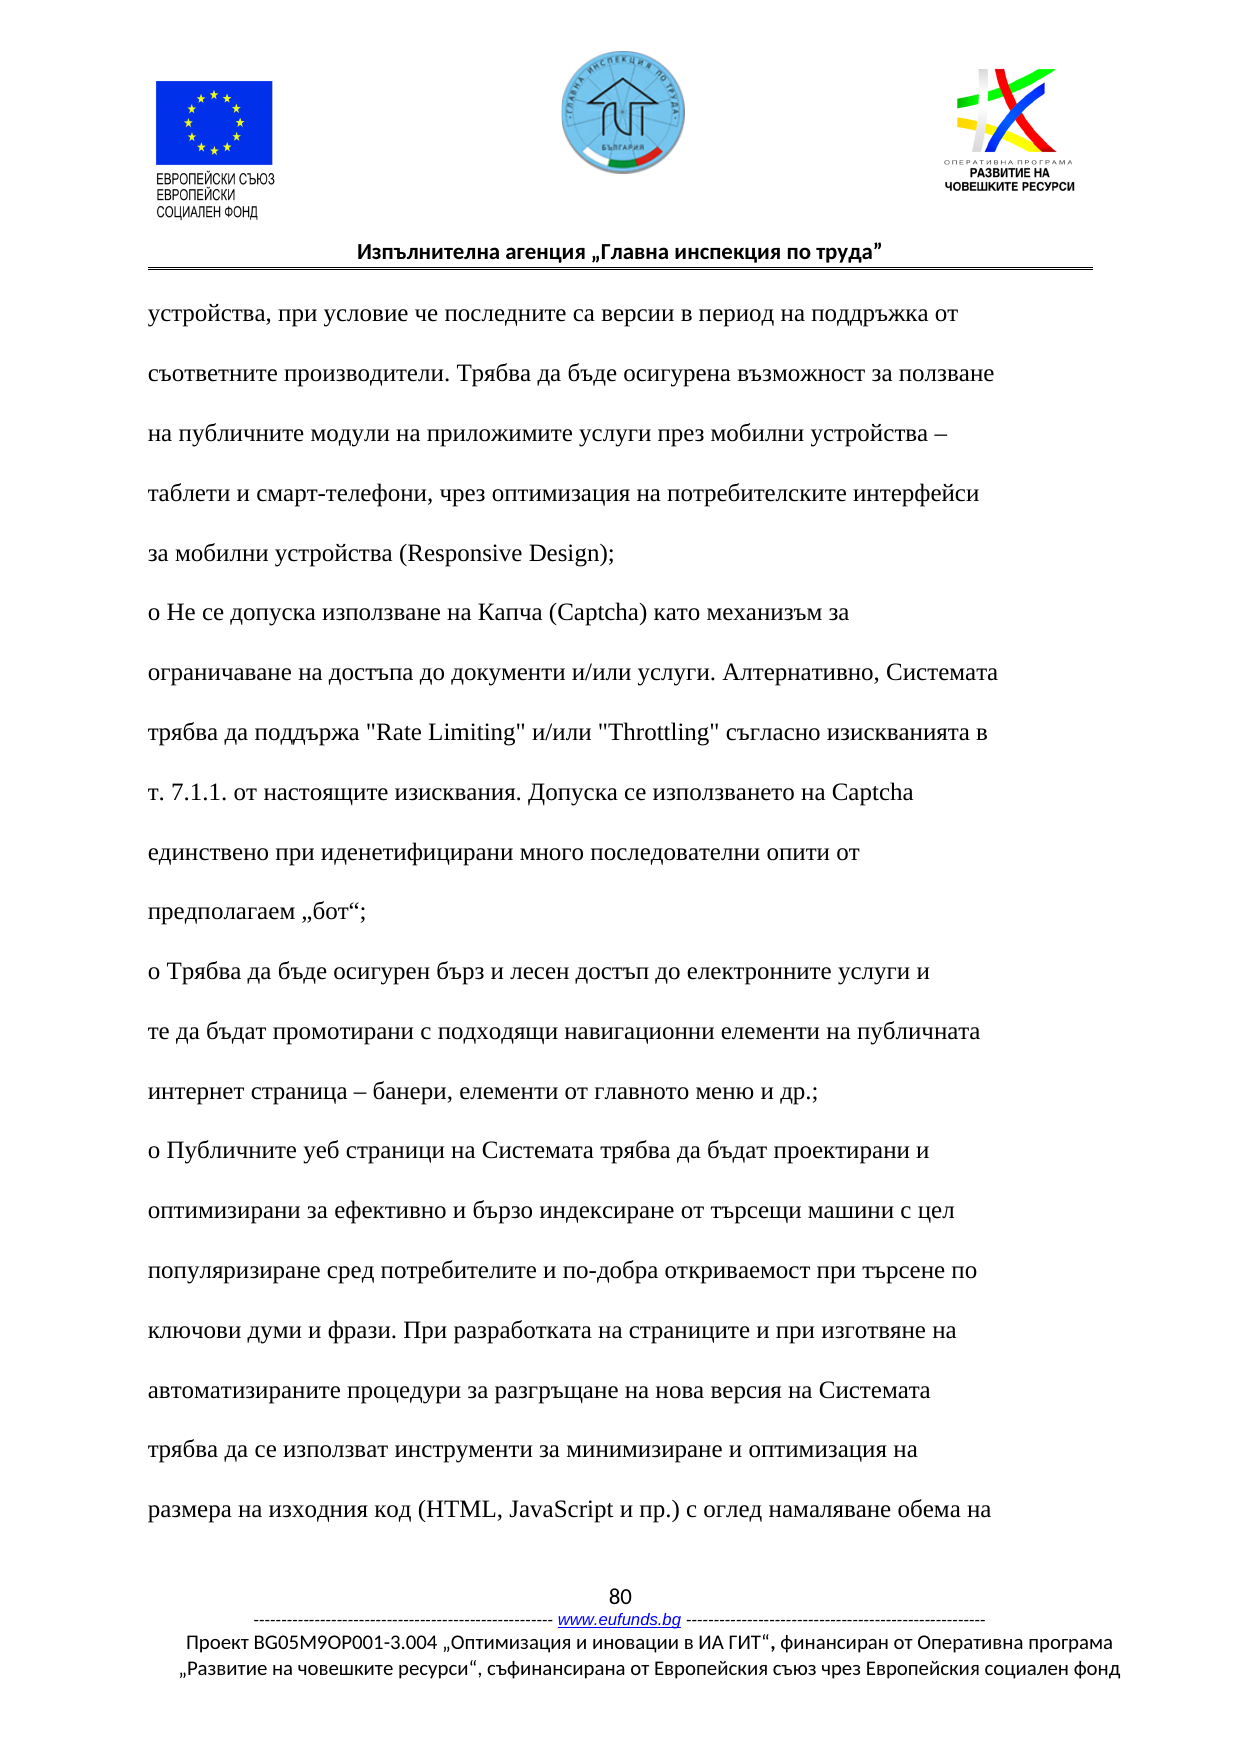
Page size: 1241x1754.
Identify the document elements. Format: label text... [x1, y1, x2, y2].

text популяризиране сред потребителите и по-добра откриваемост при търсене по [148, 1255, 1093, 1284]
text размера на изходния код (HTML, JavaScript и пр.) с оглед намаляване обема на [148, 1494, 1093, 1523]
text съответните производители. Трябва да бъде осигурена възможност за ползване [148, 358, 1093, 387]
text т. 7.1.1. от настоящите изисквания. Допуска се използването на Captcha [148, 777, 1093, 806]
text на публичните модули на приложимите услуги през мобилни устройства – [148, 418, 1093, 447]
text o Не се допуска използване на Капча (Captcha) като механизъм за [148, 597, 1093, 626]
text оптимизирани за ефективно и бързо индексиране от търсещи машини с цел [148, 1195, 1093, 1224]
text за мобилни устройства (Responsive Design); [148, 538, 1093, 566]
text те да бъдат промотирани с подходящи навигационни елементи на публичната [148, 1016, 1093, 1045]
text единствено при иденетифицирани много последователни опити от [148, 837, 1093, 865]
text ключови думи и фрази. При разработката на страниците и при изготвяне на [148, 1315, 1093, 1344]
text o Публичните уеб страници на Системата трябва да бъдат проектирани и [148, 1136, 1093, 1164]
text устройства, при условие че последните са версии в период на поддръжка от [148, 298, 1093, 327]
text ограничаване на достъпа до документи и/или услуги. Алтернативно, Системата [148, 657, 1093, 686]
text интернет страница – банери, елементи от главното меню и др.; [148, 1076, 1093, 1104]
text трябва да поддържа "Rate Limiting" и/или "Throttling" съгласно изискванията в [148, 717, 1093, 746]
text автоматизираните процедури за разгръщане на нова версия на Системата [148, 1375, 1093, 1403]
text o Трябва да бъде осигурен бърз и лесен достъп до електронните услуги и [148, 956, 1093, 985]
text предполагаем „бот“; [148, 896, 1093, 925]
text трябва да се използват инструменти за минимизиране и оптимизация на [148, 1434, 1093, 1463]
text таблети и смарт-телефони, чрез оптимизация на потребителските интерфейси [148, 478, 1093, 507]
